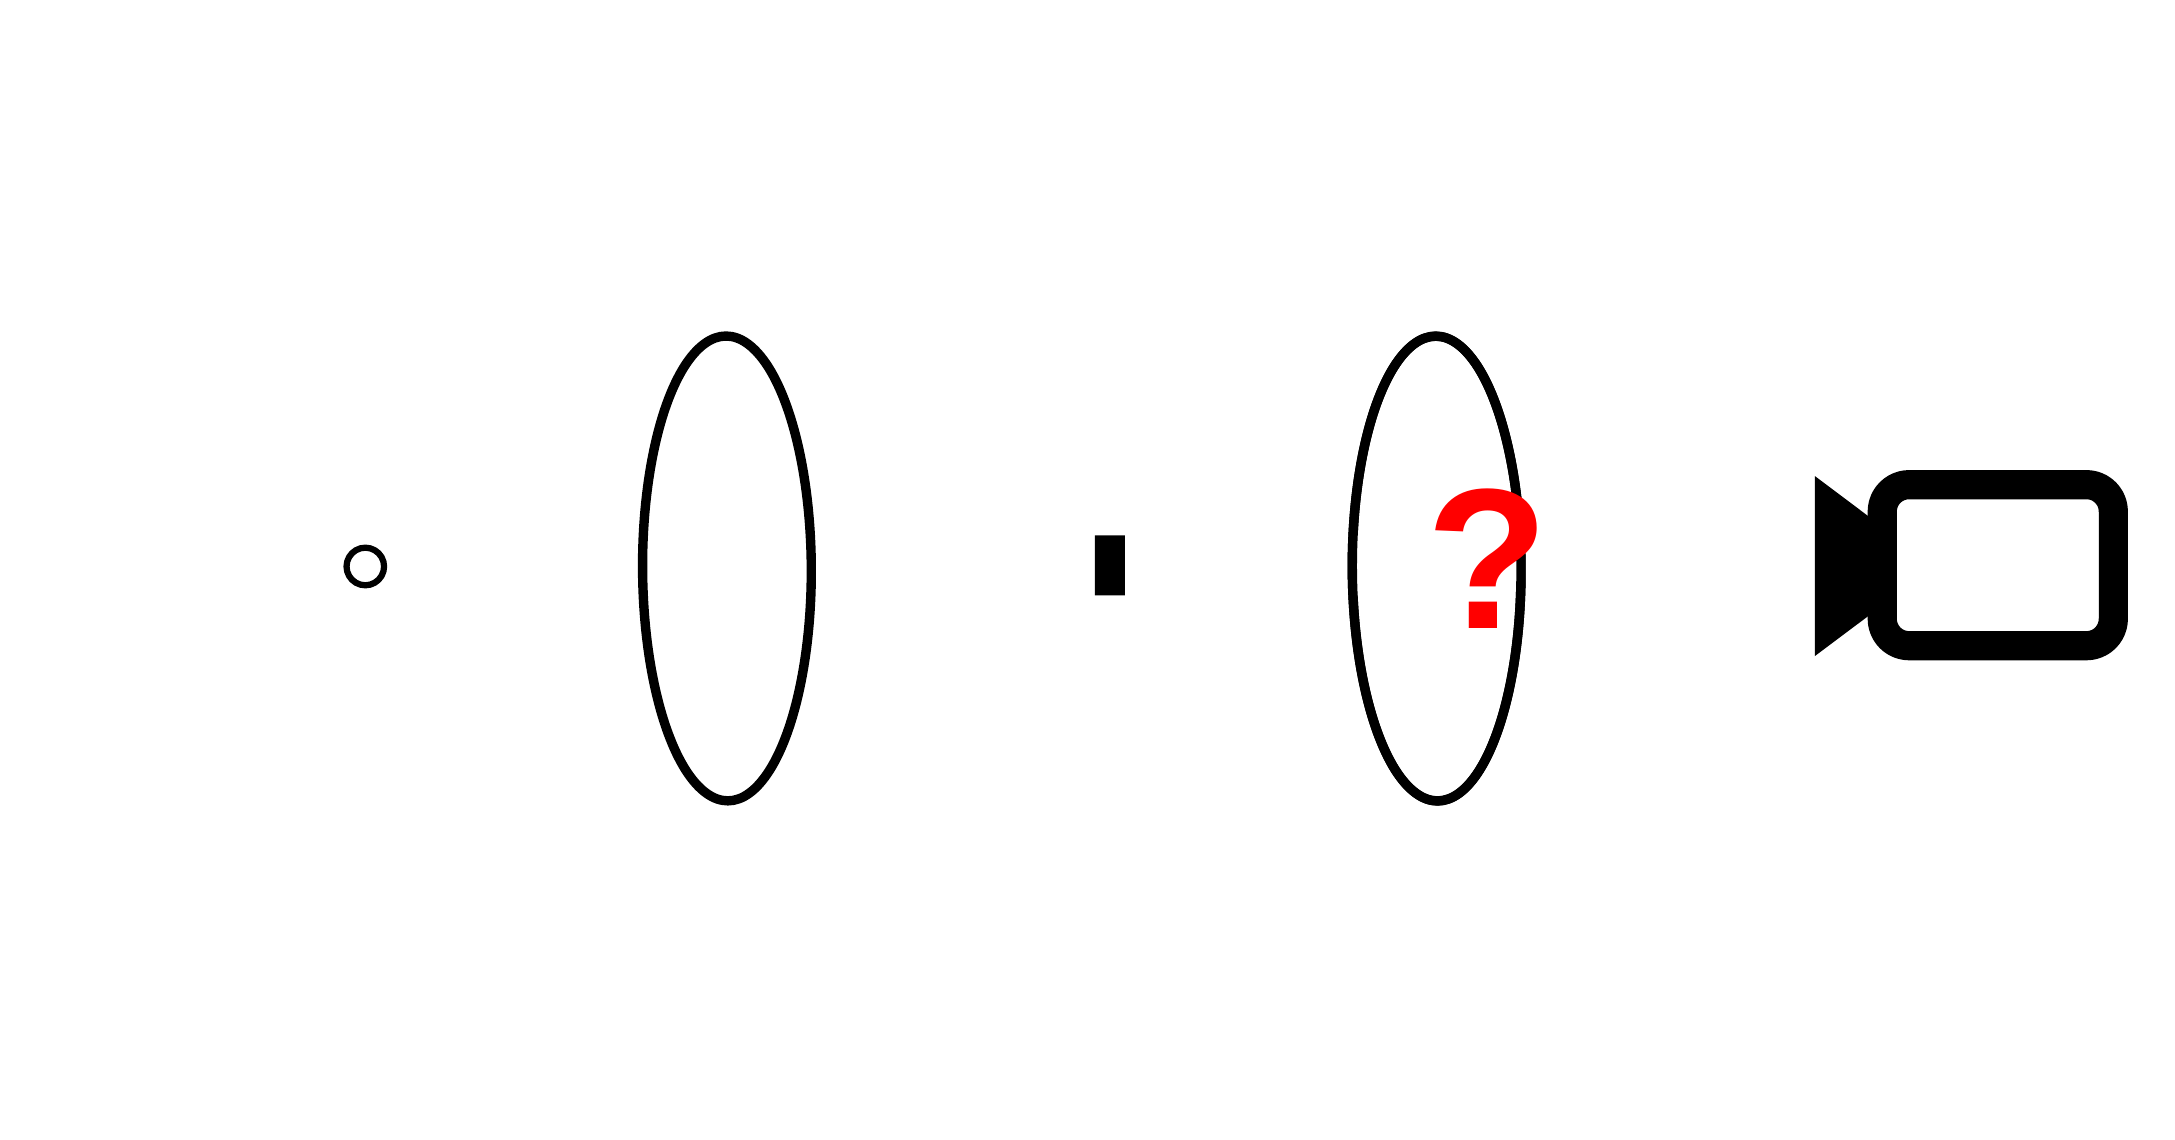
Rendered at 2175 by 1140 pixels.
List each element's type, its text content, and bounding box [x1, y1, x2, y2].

text_box [1814, 476, 1875, 657]
text_box [1357, 341, 1506, 796]
text_box ? [1383, 439, 1594, 679]
text_box [1094, 535, 1125, 596]
text_box [1882, 484, 2114, 646]
text_box [642, 336, 812, 801]
